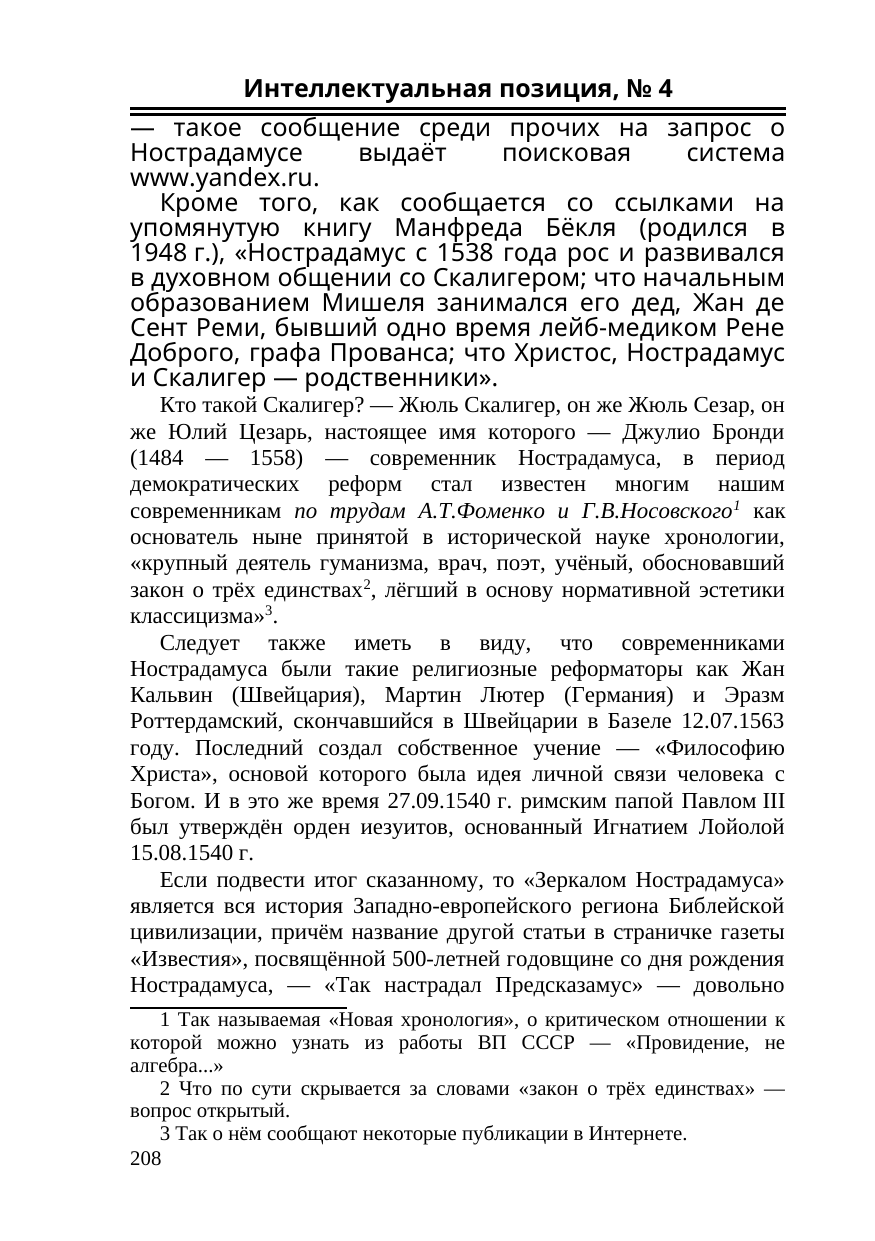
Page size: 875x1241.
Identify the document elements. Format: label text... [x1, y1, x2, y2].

text — такое сообщение среди прочих на запрос о Нострадамусе выдаёт поисковая система www.yandex.ru. [130, 116, 786, 191]
text Так о нём сообщают некоторые публикации в Интернете. [130, 1122, 786, 1145]
text Кроме того, как сообщается со ссылками на упомянутую книгу Манфреда Бёкля (родился в 1948 г.), «Нострадамус с 1538 года рос и развивался в духовном общении со Скалигером; что начальным образованием Мишеля занимался его дед, Жан де Сент Реми, бывший одно время лейб-медиком Рене Доброго, графа Прованса; что Христос, Нострадамус и Скалигер — родственники». [130, 191, 786, 391]
text Так называемая «Новая хронология», о критическом отношении к которой можно узнать из работы ВП СССР — «Провидение, не алгебра...» [130, 1008, 786, 1077]
text Что по сути скрывается за словами «закон о трёх единствах» — вопрос открытый. [130, 1077, 786, 1122]
text Если подвести итог сказанному, то «Зеркалом Нострадамуса» является вся история Западно-европейского региона Библейской цивилизации, причём название другой статьи в страничке газеты «Известия», посвящённой 500-летней годовщине со дня рождения Нострадамуса, — «Так настрадал Предсказамус» — довольно [130, 866, 786, 997]
text Кто такой Скалигер? — Жюль Скалигер, он же Жюль Сезар, он же Юлий Цезарь, настоящее имя которого — Джулио Бронди (1484 — 1558) — современник Нострадамуса, в период демократических реформ стал известен многим нашим современникам по трудам А.Т.Фоменко и Г.В.Носовского как основатель ныне принятой в исторической науке хронологии, «крупный деятель гуманизма, врач, поэт, учёный, обосновавший закон о трёх единствах, лёгший в основу нормативной эстетики классицизма». [130, 391, 786, 628]
text Следует также иметь в виду, что современниками Нострадамуса были такие религиозные реформаторы как Жан Кальвин (Швейцария), Мартин Лютер (Германия) и Эразм Роттердамский, скончавшийся в Швейцарии в Базеле 12.07.1563 году. Последний создал собственное учение — «Философию Христа», основой которого была идея личной связи человека с Богом. И в это же время 27.09.1540 г. римским папой Павлом III был утверждён орден иезуитов, основанный Игнатием Лойолой 15.08.1540 г. [130, 628, 786, 866]
